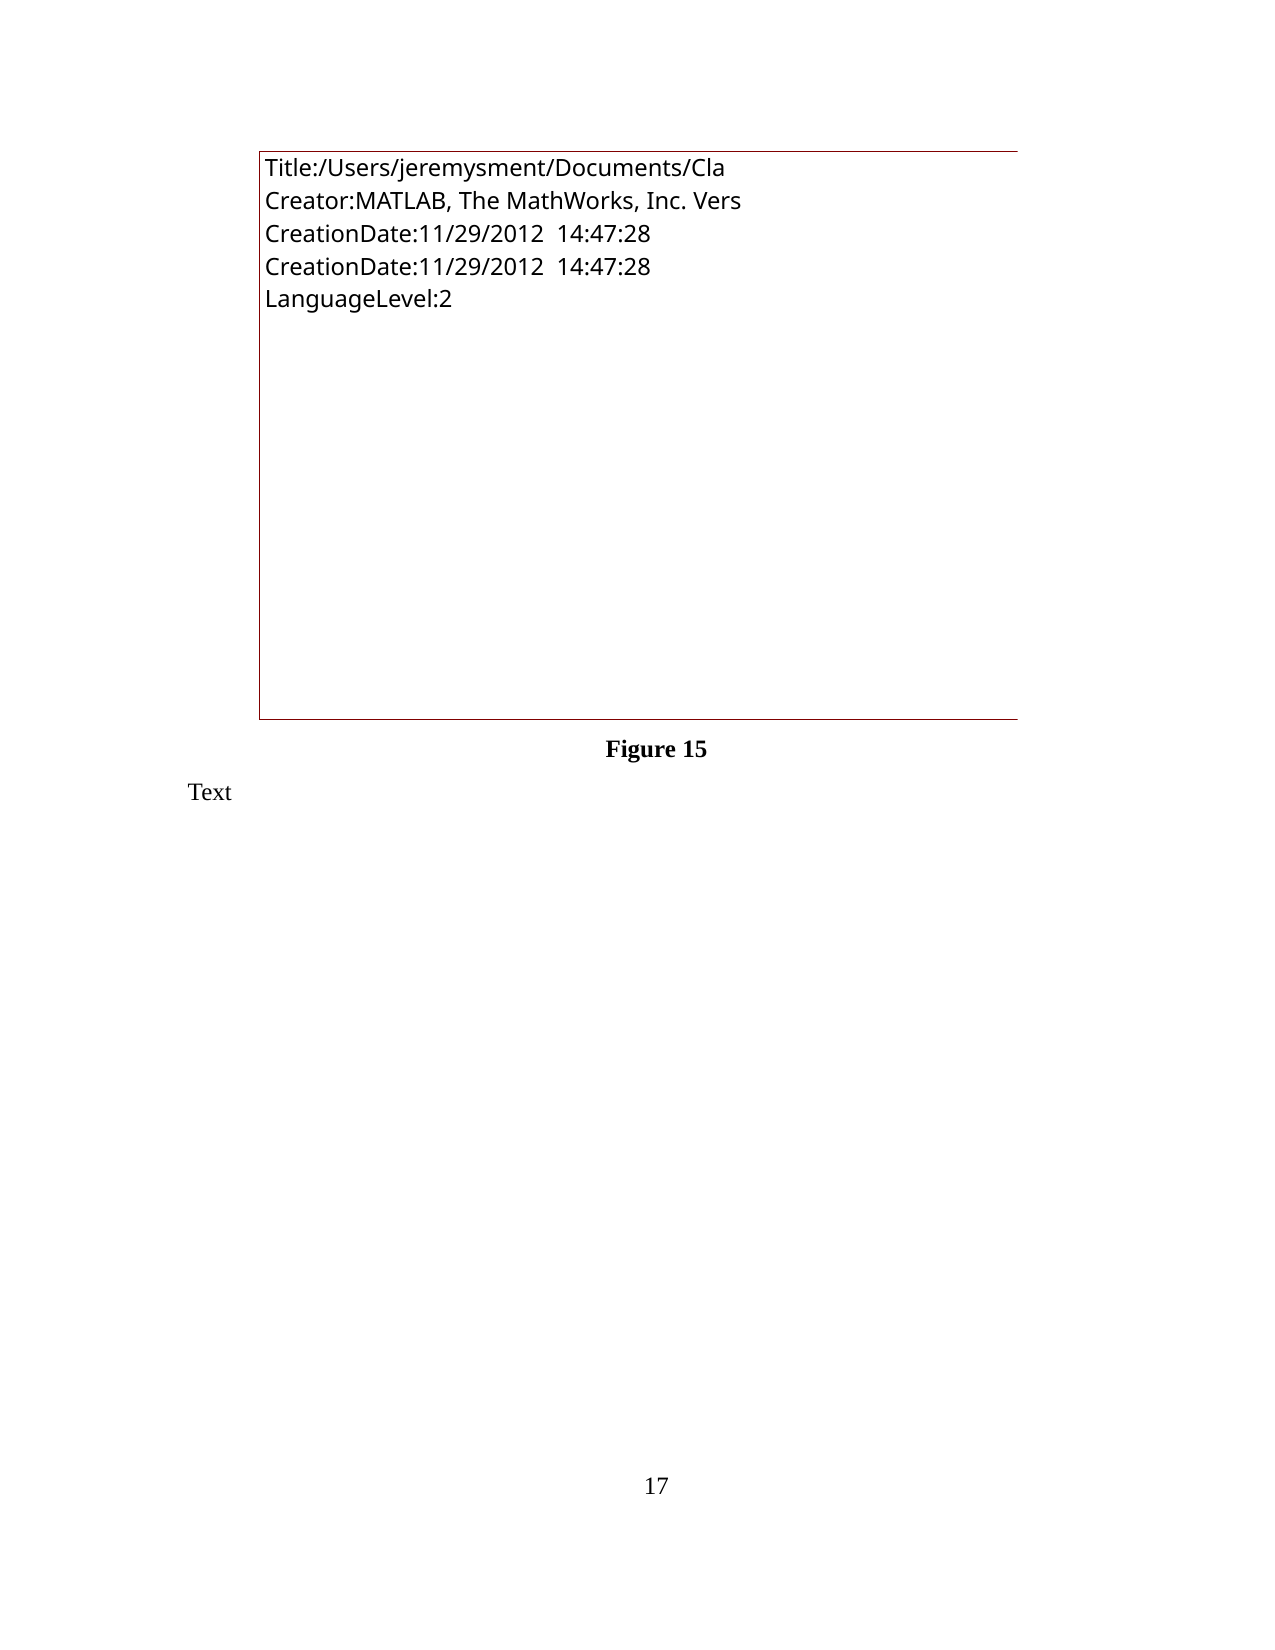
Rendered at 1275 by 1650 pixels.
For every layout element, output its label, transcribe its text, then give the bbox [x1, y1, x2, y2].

text Text [150, 150, 1125, 806]
text Figure [257, 162, 1018, 763]
